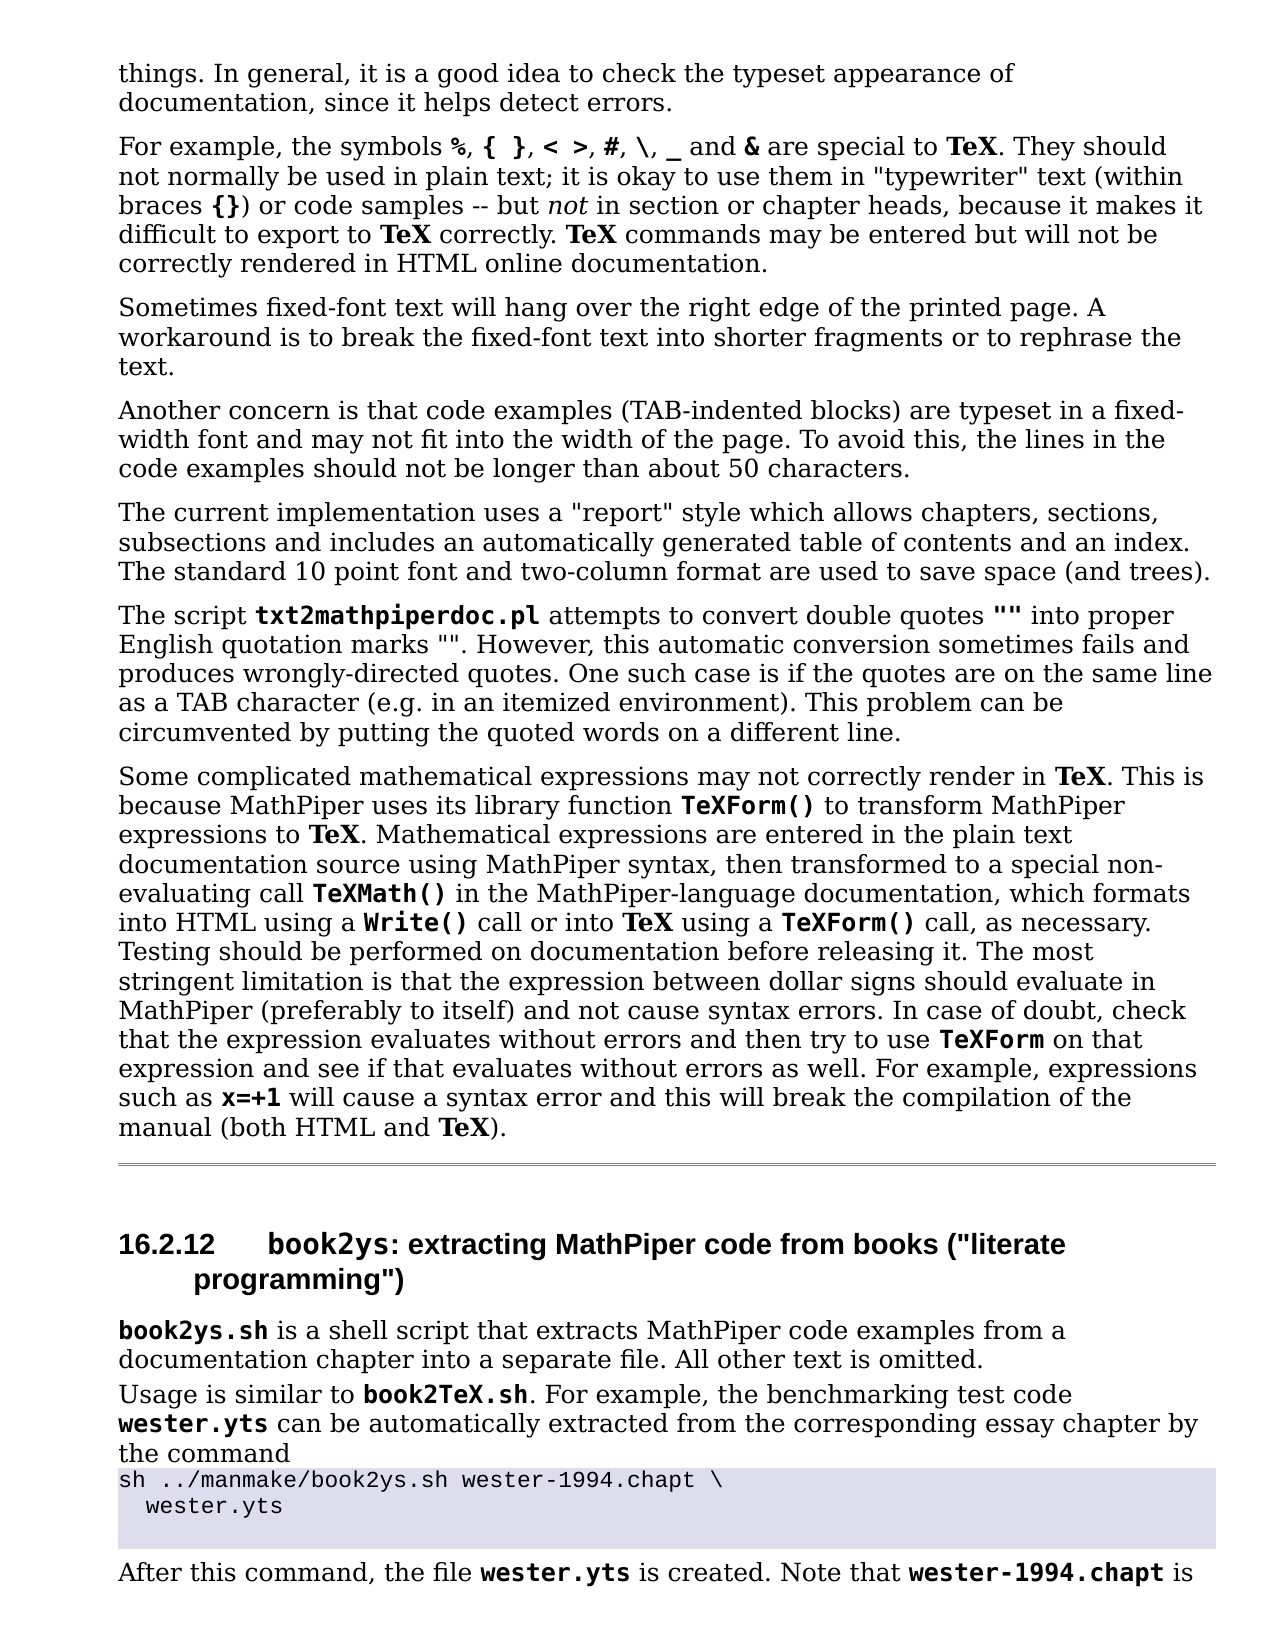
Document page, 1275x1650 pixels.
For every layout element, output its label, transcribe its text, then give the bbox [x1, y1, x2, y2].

text things. In general, it is a good idea to check the typeset appearance of documentation, since it helps detect errors. [118, 59, 1216, 117]
text The current implementation uses a "report" style which allows chapters, sections, subsections and includes an automatically generated table of contents and an index. The standard 10 point font and two-column format are used to save space (and trees). [118, 499, 1216, 586]
subtitle book2ys: extracting MathPiper code from books ("literate programming") [118, 1227, 1216, 1295]
table_header sh ../manmake/book2ys.sh wester-1994.chapt \ wester.yts [118, 1468, 1216, 1549]
text Another concern is that code examples (TAB-indented blocks) are typeset in a fixed-width font and may not fit into the width of the page. To avoid this, the lines in the code examples should not be longer than about 50 characters. [118, 396, 1216, 484]
text After this command, the file wester.yts is created. Note that wester-1994.chapt is [118, 1558, 1216, 1587]
text The script txt2mathpiperdoc.pl attempts to convert double quotes "" into proper English quotation marks "". However, this automatic conversion sometimes fails and produces wrongly-directed quotes. One such case is if the quotes are on the same line as a TAB character (e.g. in an itemized environment). This problem can be circumvented by putting the quoted words on a different line. [118, 601, 1216, 747]
text For example, the symbols %, { }, < >, #, \, _ and & are special to TeX. They should not normally be used in plain text; it is okay to use them in "typewriter" text (within braces {}) or code samples -- but not in section or chapter heads, because it makes it difficult to export to TeX correctly. TeX commands may be entered but will not be correctly rendered in HTML online documentation. [118, 132, 1216, 279]
text Usage is similar to book2TeX.sh. For example, the benchmarking test code wester.yts can be automatically extracted from the corresponding essay chapter by the command [118, 1381, 1216, 1468]
text Some complicated mathematical expressions may not correctly render in TeX. This is because MathPiper uses its library function TeXForm() to transform MathPiper expressions to TeX. Mathematical expressions are entered in the plain text documentation source using MathPiper syntax, then transformed to a special non-evaluating call TeXMath() in the MathPiper-language documentation, which formats into HTML using a Write() call or into TeX using a TeXForm() call, as necessary. Testing should be performed on documentation before releasing it. The most stringent limitation is that the expression between dollar signs should evaluate in MathPiper (preferably to itself) and not cause syntax errors. In case of doubt, check that the expression evaluates without errors and then try to use TeXForm on that expression and see if that evaluates without errors as well. For example, expressions such as x=+1 will cause a syntax error and this will break the compilation of the manual (both HTML and TeX). [118, 762, 1216, 1142]
text Sometimes fixed-font text will hang over the right edge of the printed page. A workaround is to break the fixed-font text into shorter fragments or to rephrase the text. [118, 294, 1216, 381]
text book2ys.sh is a shell script that extracts MathPiper code examples from a documentation chapter into a separate file. All other text is omitted. [118, 1316, 1216, 1374]
